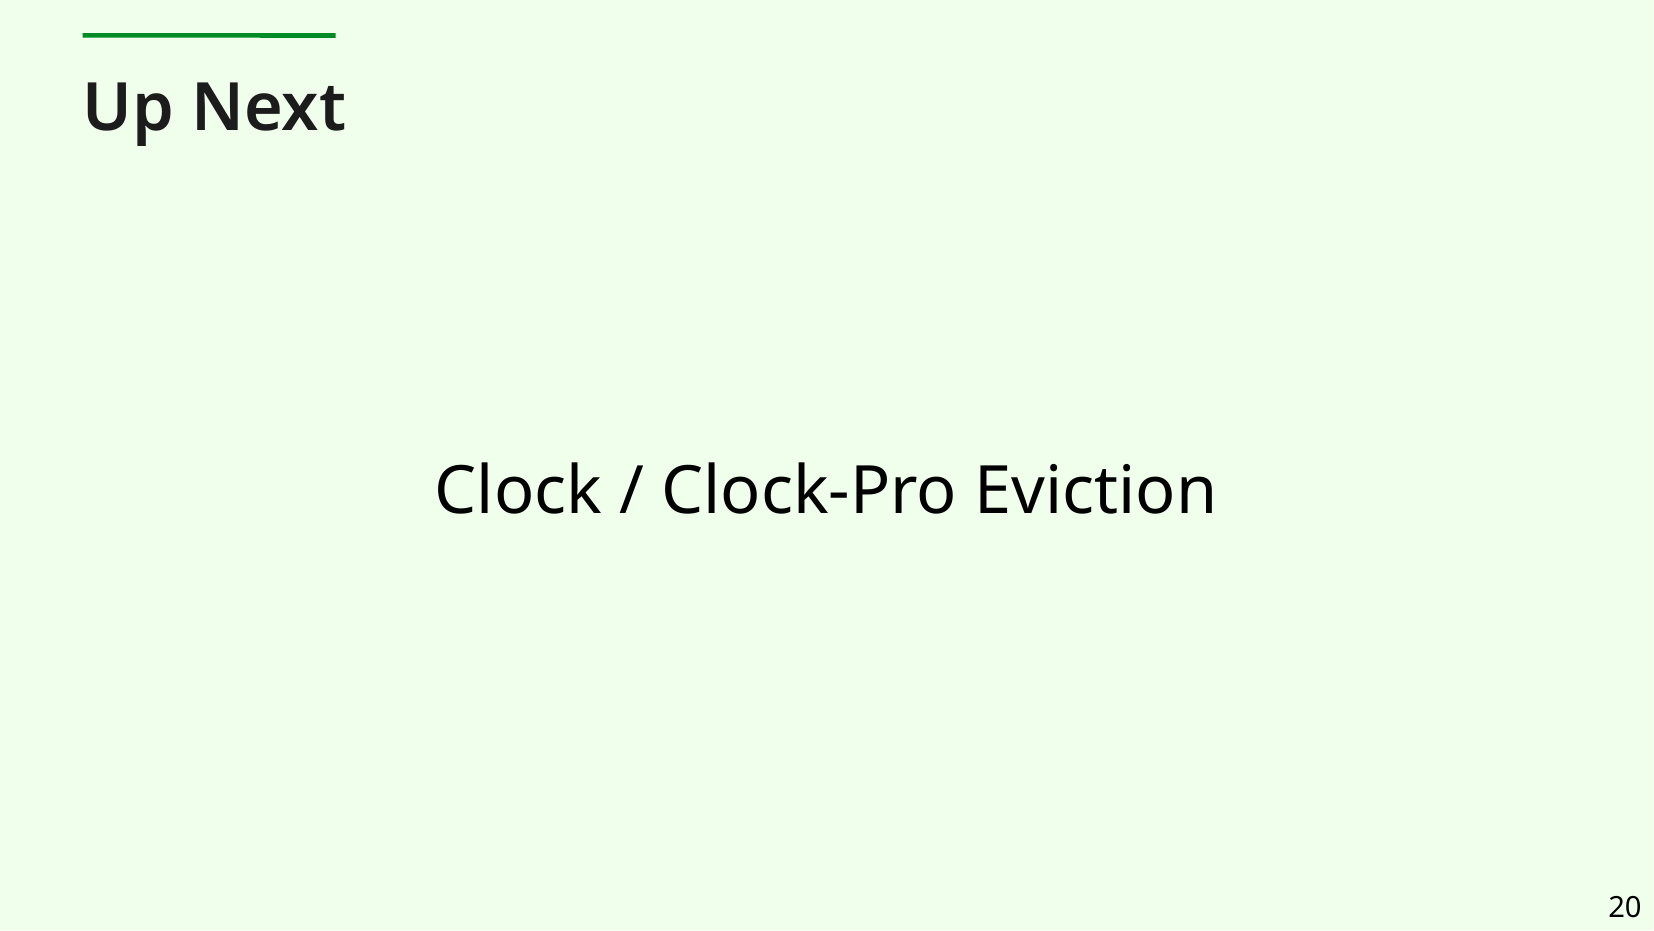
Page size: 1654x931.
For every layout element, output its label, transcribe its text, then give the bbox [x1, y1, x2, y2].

subtitle Clock / Clock-Pro Eviction [82, 217, 1571, 758]
title Up Next [82, 59, 1571, 193]
